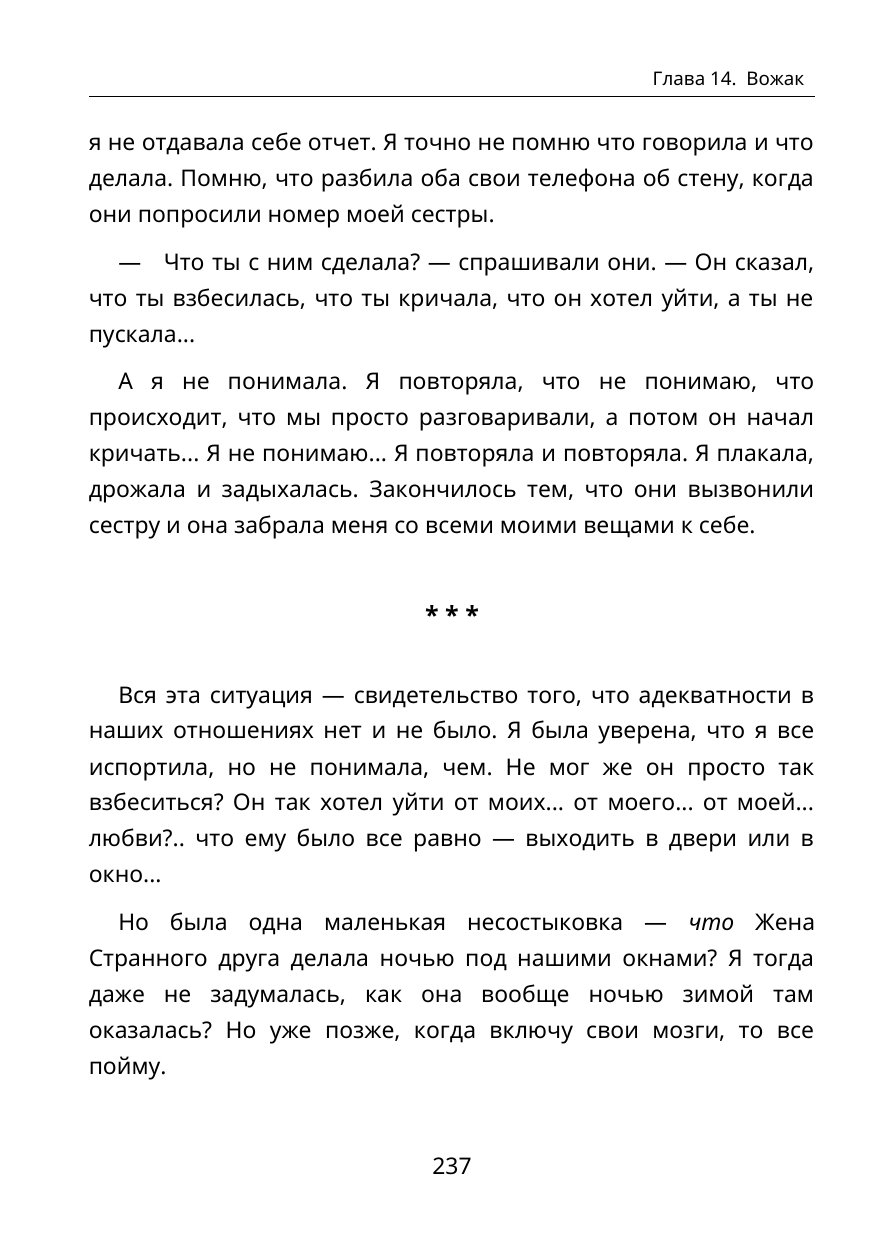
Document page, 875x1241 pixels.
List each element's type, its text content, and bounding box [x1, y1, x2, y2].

subtitle * * * [88, 598, 815, 632]
list Что ты с ним сделала? — спрашивали они. — Он сказал, что ты взбесилась, что ты кричала, что он хотел уйти, а ты не пускала... [88, 246, 815, 349]
text А я не понимала. Я повторяла, что не понимаю, что происходит, что мы просто разговаривали, а потом он начал кричать... Я не понимаю... Я повторяла и повторяла. Я плакала, дрожала и задыхалась. Закончилось тем, что они вызвонили сестру и она забрала меня со всеми моими вещами к себе. [88, 365, 815, 540]
text я не отдавала себе отчет. Я точно не помню что говорила и что делала. Помню, что разбила оба свои телефона об стену, когда они попросили номер моей сестры. [88, 126, 815, 229]
text Но была одна маленькая несостыковка — что Жена Странного друга делала ночью под нашими окнами? Я тогда даже не задумалась, как она вообще ночью зимой там оказалась? Но уже позже, когда включу свои мозги, то все пойму. [88, 906, 815, 1081]
text Вся эта ситуация — свидетельство того, что адекватности в наших отношениях нет и не было. Я была уверена, что я все испортила, но не понимала, чем. Не мог же он просто так взбеситься? Он так хотел уйти от моих... от моего... от моей... любви?.. что ему было все равно — выходить в двери или в окно... [88, 678, 815, 889]
